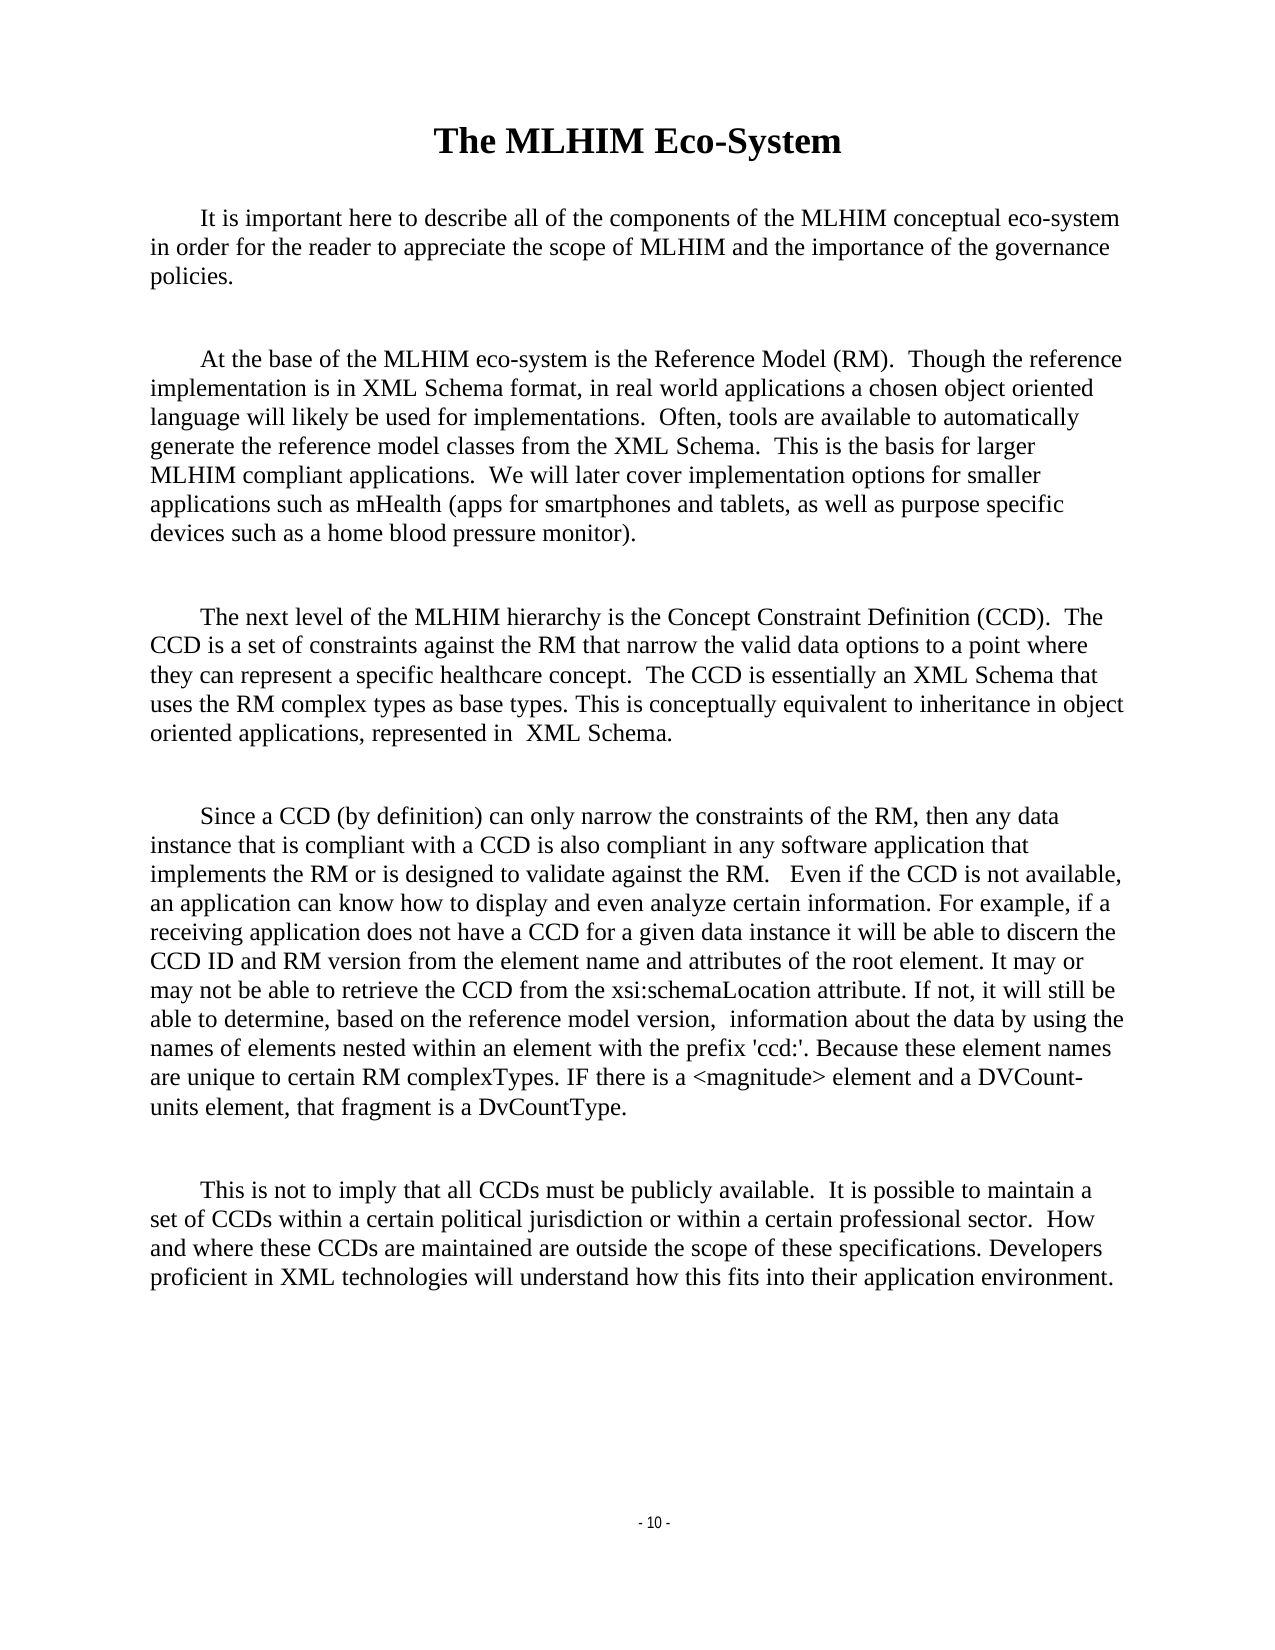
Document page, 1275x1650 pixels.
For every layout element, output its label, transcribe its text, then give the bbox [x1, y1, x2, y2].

text At the base of the MLHIM eco-system is the Reference Model (RM). Though the reference implementation is in XML Schema format, in real world applications a chosen object oriented language will likely be used for implementations. Often, tools are available to automatically generate the reference model classes from the XML Schema. This is the basis for larger MLHIM compliant applications. We will later cover implementation options for smaller applications such as mHealth (apps for smartphones and tablets, as well as purpose specific devices such as a home blood pressure monitor). [150, 344, 1125, 547]
text This is not to imply that all CCDs must be publicly available. It is possible to maintain a set of CCDs within a certain political jurisdiction or within a certain professional sector. How and where these CCDs are maintained are outside the scope of these specifications. Developers proficient in XML technologies will understand how this fits into their application environment. [150, 1174, 1125, 1291]
text The next level of the MLHIM hierarchy is the Concept Constraint Definition (CCD). The CCD is a set of constraints against the RM that narrow the valid data options to a point where they can represent a specific healthcare concept. The CCD is essentially an XML Schema that uses the RM complex types as base types. This is conceptually equivalent to inheritance in object oriented applications, represented in XML Schema. [150, 601, 1125, 747]
text It is important here to describe all of the components of the MLHIM conceptual eco-system in order for the reader to appreciate the scope of MLHIM and the importance of the governance policies. [150, 203, 1125, 290]
text Since a CCD (by definition) can only narrow the constraints of the RM, then any data instance that is compliant with a CCD is also compliant in any software application that implements the RM or is designed to validate against the RM. Even if the CCD is not available, an application can know how to display and even analyze certain information. For example, if a receiving application does not have a CCD for a given data instance it will be able to discern the CCD ID and RM version from the element name and attributes of the root element. It may or may not be able to retrieve the CCD from the xsi:schemaLocation attribute. If not, it will still be able to determine, based on the reference model version, information about the data by using the names of elements nested within an element with the prefix 'ccd:'. Because these element names are unique to certain RM complexTypes. IF there is a <magnitude> element and a DVCount-units element, that fragment is a DvCountType. [150, 801, 1125, 1120]
title The MLHIM Eco-System [150, 118, 1125, 161]
